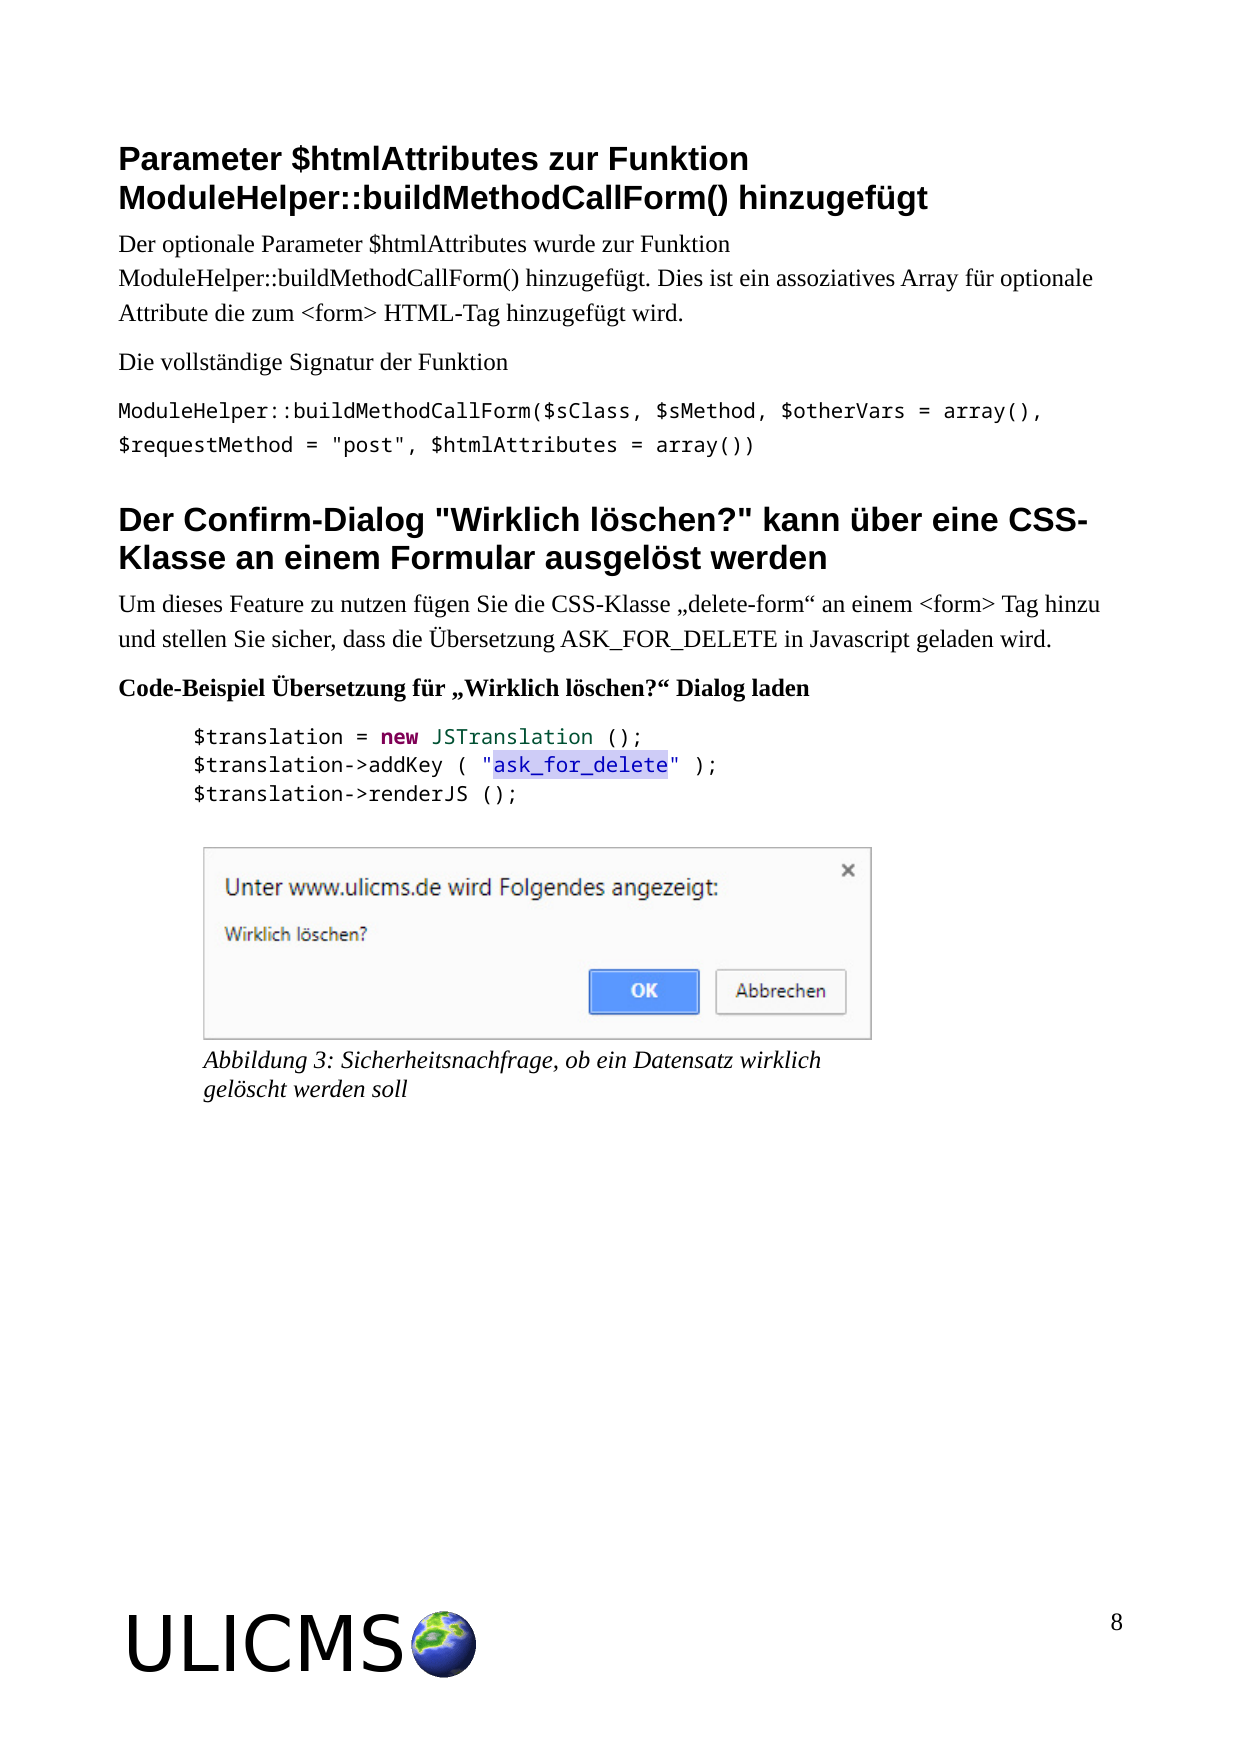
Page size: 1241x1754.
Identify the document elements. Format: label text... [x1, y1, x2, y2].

text ModuleHelper::buildMethodCallForm($sClass, $sMethod, $otherVars = array(), $requestMethod = "post", $htmlAttributes = array()) [118, 396, 1123, 458]
text Die vollständige Signatur der Funktion [118, 347, 1123, 376]
subtitle Der Confirm-Dialog "Wirklich löschen?" kann über eine CSS-Klasse an einem Formular ausgelöst werden [118, 499, 1123, 577]
text Abbildung 3: Sicherheitsnachfrage, ob ein Datensatz wirklich gelöscht werden soll [203, 1040, 872, 1102]
text $translation->addKey ( "ask_for_delete" ); [118, 750, 1123, 779]
text Um dieses Feature zu nutzen fügen Sie die CSS-Klasse „delete-form“ an einem <form> Tag hinzu und stellen Sie sicher, dass die Übersetzung ASK_FOR_DELETE in Javascript geladen wird. [118, 589, 1123, 652]
text $translation->renderJS (); [118, 779, 1123, 807]
text Code-Beispiel Übersetzung für „Wirklich löschen?“ Dialog laden [118, 673, 1123, 701]
picture [118, 1607, 479, 1681]
text Der optionale Parameter $htmlAttributes wurde zur Funktion ModuleHelper::buildMethodCallForm() hinzugefügt. Dies ist ein assoziatives Array für optionale Attribute die zum <form> HTML-Tag hinzugefügt wird. [118, 229, 1123, 326]
picture [203, 847, 872, 1040]
text $translation = new JSTranslation (); [118, 722, 1123, 750]
subtitle Parameter $htmlAttributes zur Funktion ModuleHelper::buildMethodCallForm() hinzugefügt [118, 139, 1123, 216]
